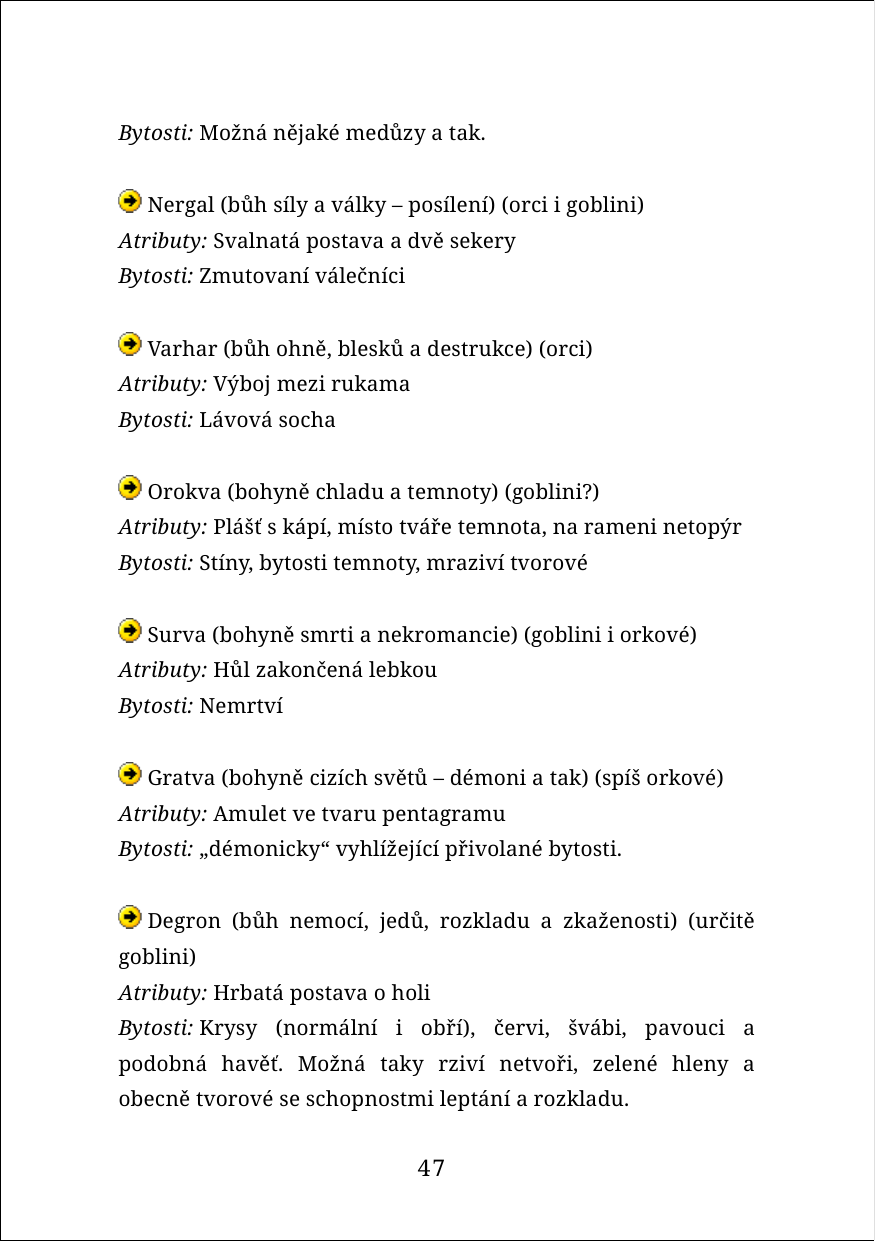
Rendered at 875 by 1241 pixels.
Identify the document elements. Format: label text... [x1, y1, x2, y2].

picture [118, 189, 142, 213]
picture [118, 762, 142, 786]
picture [118, 618, 142, 643]
picture [118, 332, 142, 356]
picture [118, 905, 142, 929]
text Bytosti: Možná nějaké medůzy a tak. Nergal (bůh síly a války – posílení) (orci i goblini) Atributy: Svalnatá postava a dvě sekery Bytosti: Zmutovaní válečníci Varhar (bůh ohně, blesků a destrukce) (orci) Atributy: Výboj mezi rukama Bytosti: Lávová socha Orokva (bohyně chladu a temnoty) (goblini?) Atributy: Plášť s kápí, místo tváře temnota, na rameni netopýr Bytosti: Stíny, bytosti temnoty, mraziví tvorové Surva (bohyně smrti a nekromancie) (goblini i orkové) Atributy: Hůl zakončená lebkou Bytosti: Nemrtví Gratva (bohyně cizích světů – démoni a tak) (spíš orkové) Atributy: Amulet ve tvaru pentagramu Bytosti: „démonicky“ vyhlížející přivolané bytosti. Degron (bůh nemocí, jedů, rozkladu a zkaženosti) (určitě goblini) Atributy: Hrbatá postava o holi Bytosti: Krysy (normální i obří), červi, švábi, pavouci a podobná havěť. Možná taky rziví netvoři, zelené hleny a obecně tvorové se schopnostmi leptání a rozkladu. [118, 118, 756, 1113]
picture [118, 475, 142, 500]
